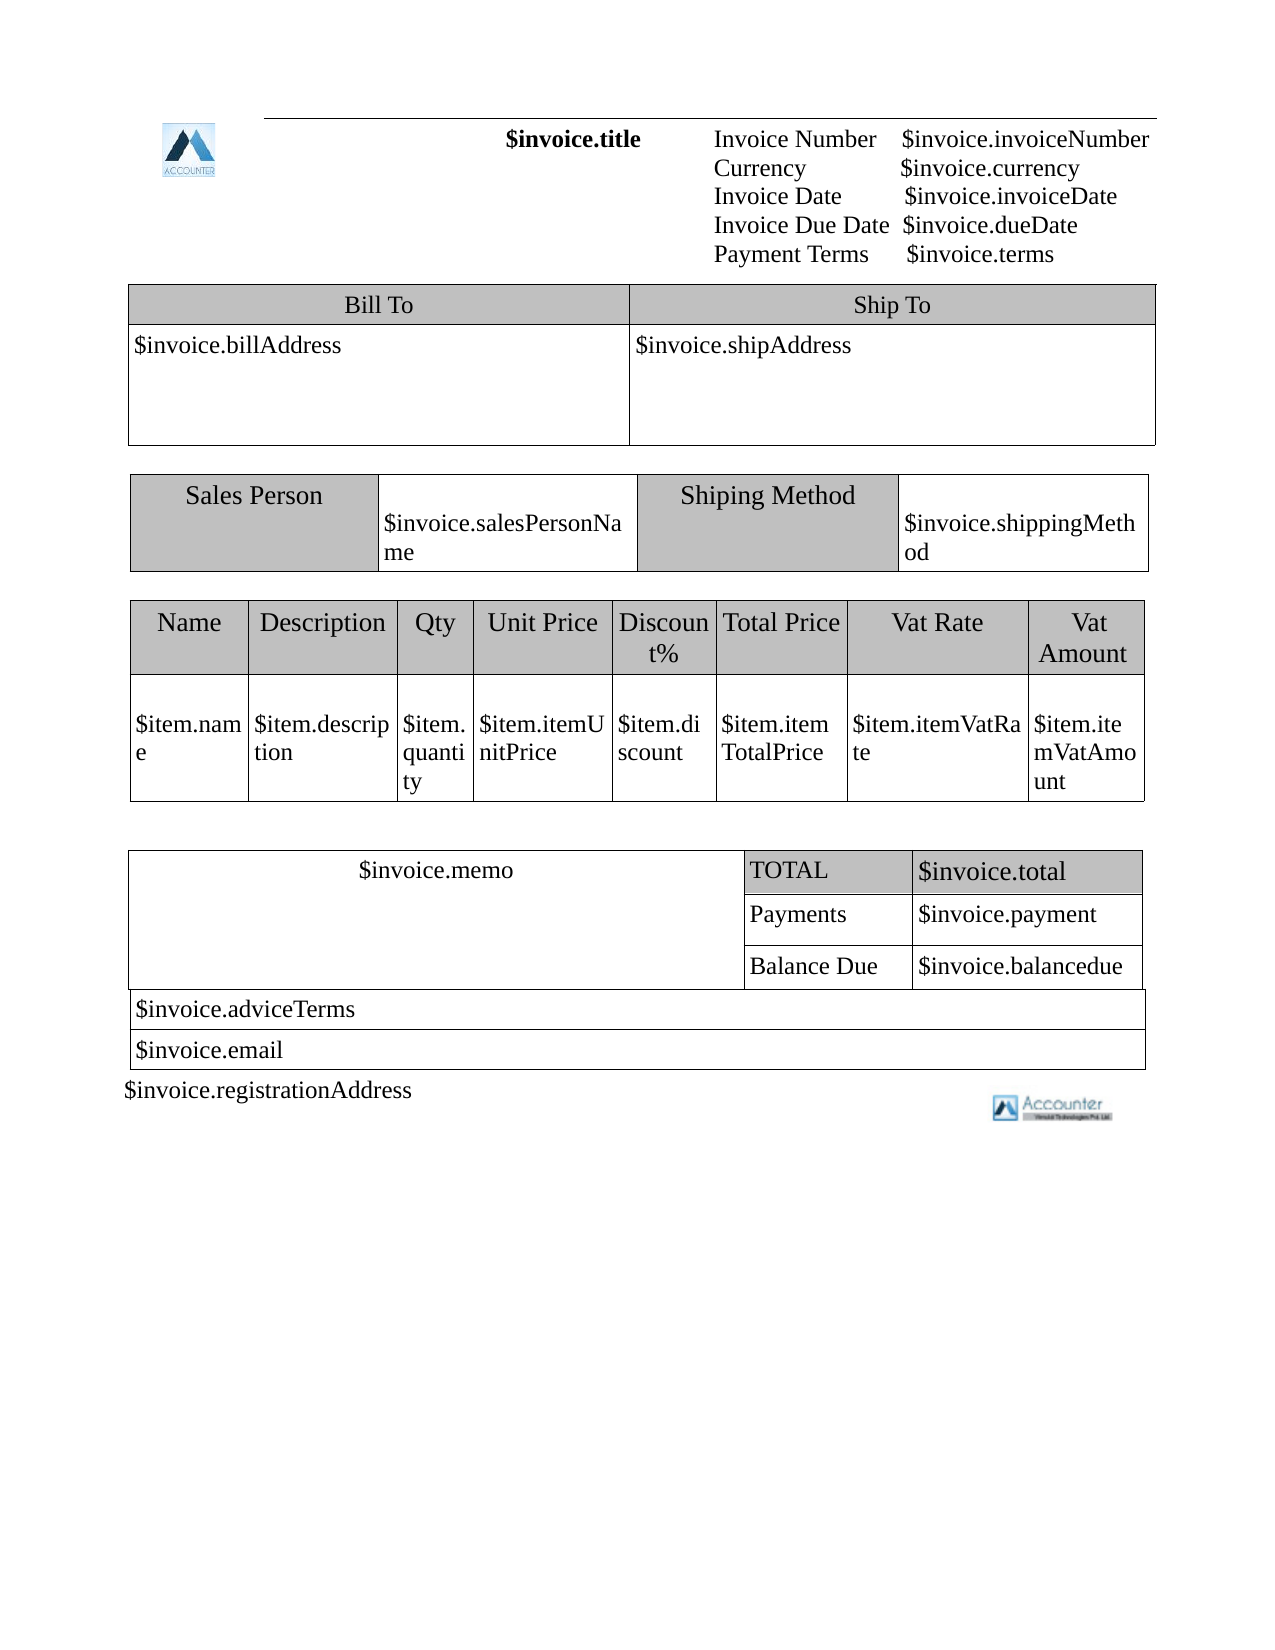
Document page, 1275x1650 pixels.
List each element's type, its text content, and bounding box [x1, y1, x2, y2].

table_header [114, 118, 264, 284]
table_header Invoice Number $invoice.invoiceNumber Currency $invoice.currency Invoice Date $invoice.invoiceDate Invoice Due Date $invoice.dueDate Payment Terms $invoice.terms [708, 119, 1157, 284]
table_header Sales Person [131, 475, 378, 571]
table_header $invoice.registrationAddress [118, 1069, 902, 1168]
table_header $invoice.memo [129, 851, 744, 988]
table_cell $item.itemTotalPrice [717, 675, 847, 801]
table_header $invoice.salesPersonName [379, 475, 637, 571]
table_header Vat Amount [1029, 601, 1144, 674]
table_header Ship To [630, 285, 1155, 324]
table_cell $invoice.payment [913, 895, 1142, 945]
table_header $invoice.adviceTerms [131, 990, 1145, 1029]
table_cell $invoice.billAddress [129, 325, 629, 445]
table_header Bill To [129, 285, 629, 324]
table_header $invoice.title [264, 119, 708, 284]
table_cell Balance Due [745, 946, 912, 988]
table_header Vat Rate [848, 601, 1028, 674]
picture [162, 123, 216, 177]
table_header Qty [398, 601, 473, 674]
table_header Unit Price [474, 601, 612, 674]
table_header $invoice.shippingMethod [899, 475, 1148, 571]
table_header Description [249, 601, 397, 674]
table_header Discount% [613, 601, 716, 674]
table_header Shiping Method [638, 475, 898, 571]
table_header $invoice.total [913, 851, 1142, 893]
table_cell $item.itemUnitPrice [474, 675, 612, 801]
table_header Total Price [717, 601, 847, 674]
table_cell $item.itemVatAmount [1029, 675, 1144, 801]
table_cell $invoice.balancedue [913, 946, 1142, 988]
table_cell $item.name [131, 675, 248, 801]
table_cell $item.quantity [398, 675, 473, 801]
picture [987, 1085, 1119, 1134]
table_cell Payments [745, 895, 912, 945]
table_header Name [131, 601, 248, 674]
table_cell $invoice.shipAddress [630, 325, 1155, 445]
table_header TOTAL [745, 851, 912, 893]
table_cell $item.itemVatRate [848, 675, 1028, 801]
table_header [903, 1069, 1157, 1168]
table_cell $item.discount [613, 675, 716, 801]
table_cell $invoice.email [131, 1030, 1145, 1069]
table_cell $item.description [249, 675, 397, 801]
